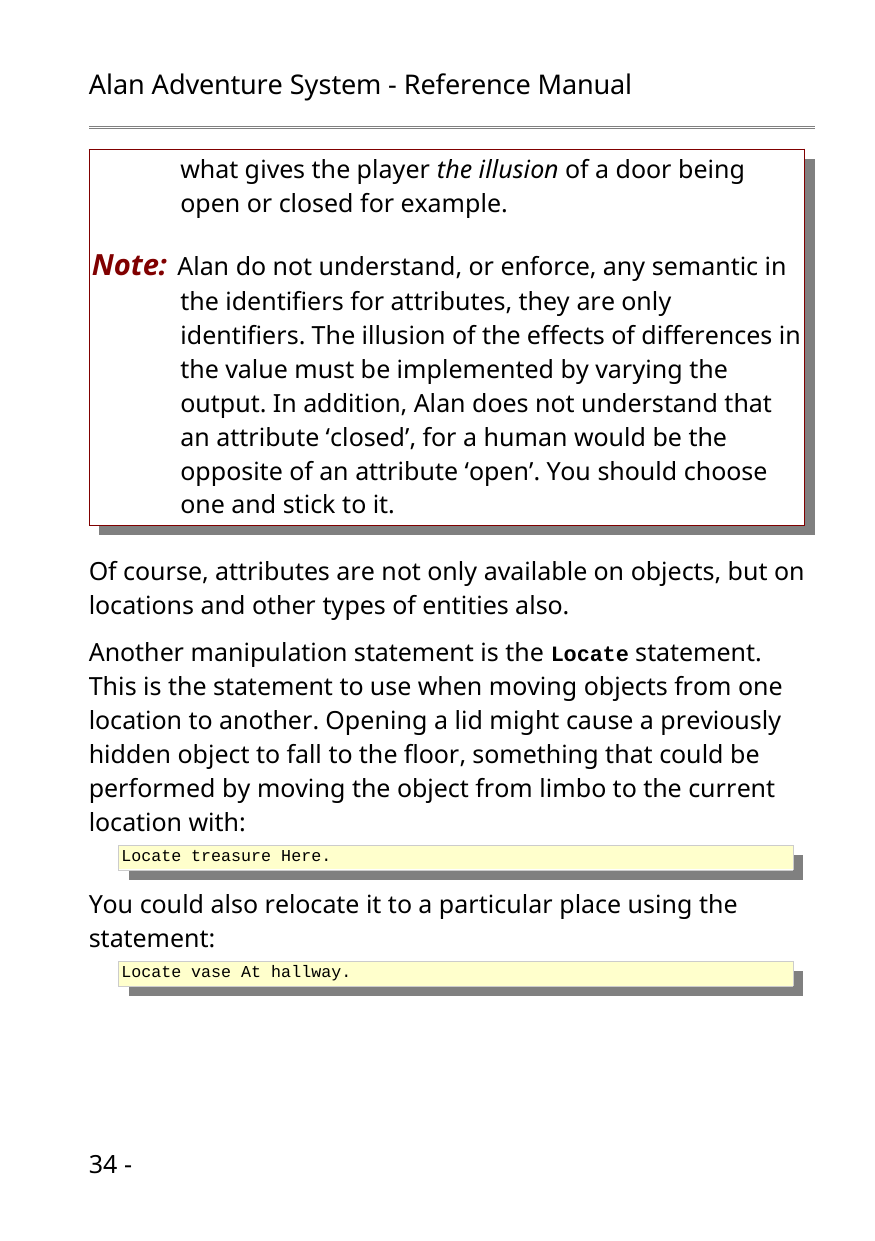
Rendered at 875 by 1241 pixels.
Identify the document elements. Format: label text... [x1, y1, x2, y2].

text Locate treasure Here. [119, 846, 793, 869]
text Another manipulation statement is the Locate statement. This is the statement to use when moving objects from one location to another. Open­ing a lid might cause a previously hidden object to fall to the floor, something that could be performed by moving the object from limbo to the current location with: [88, 635, 815, 838]
text You could also relocate it to a particular place using the statement: [88, 887, 815, 954]
text Of course, attributes are not only available on objects, but on locations and other types of entities also. [88, 554, 815, 622]
list Alan do not understand, or enforce, any semantic in the identifiers for attributes, they are only identifiers. The illusion of the effects of differences in the value must be implemented by varying the output. In addition, Alan does not understand that an attribute ‘closed’, for a human would be the opposite of an attribute ‘open’. You should choose one and stick to it. [90, 241, 804, 524]
list what gives the player the illusion of a door being open or closed for example. [90, 150, 804, 219]
text Locate vase At hallway. [119, 962, 793, 986]
